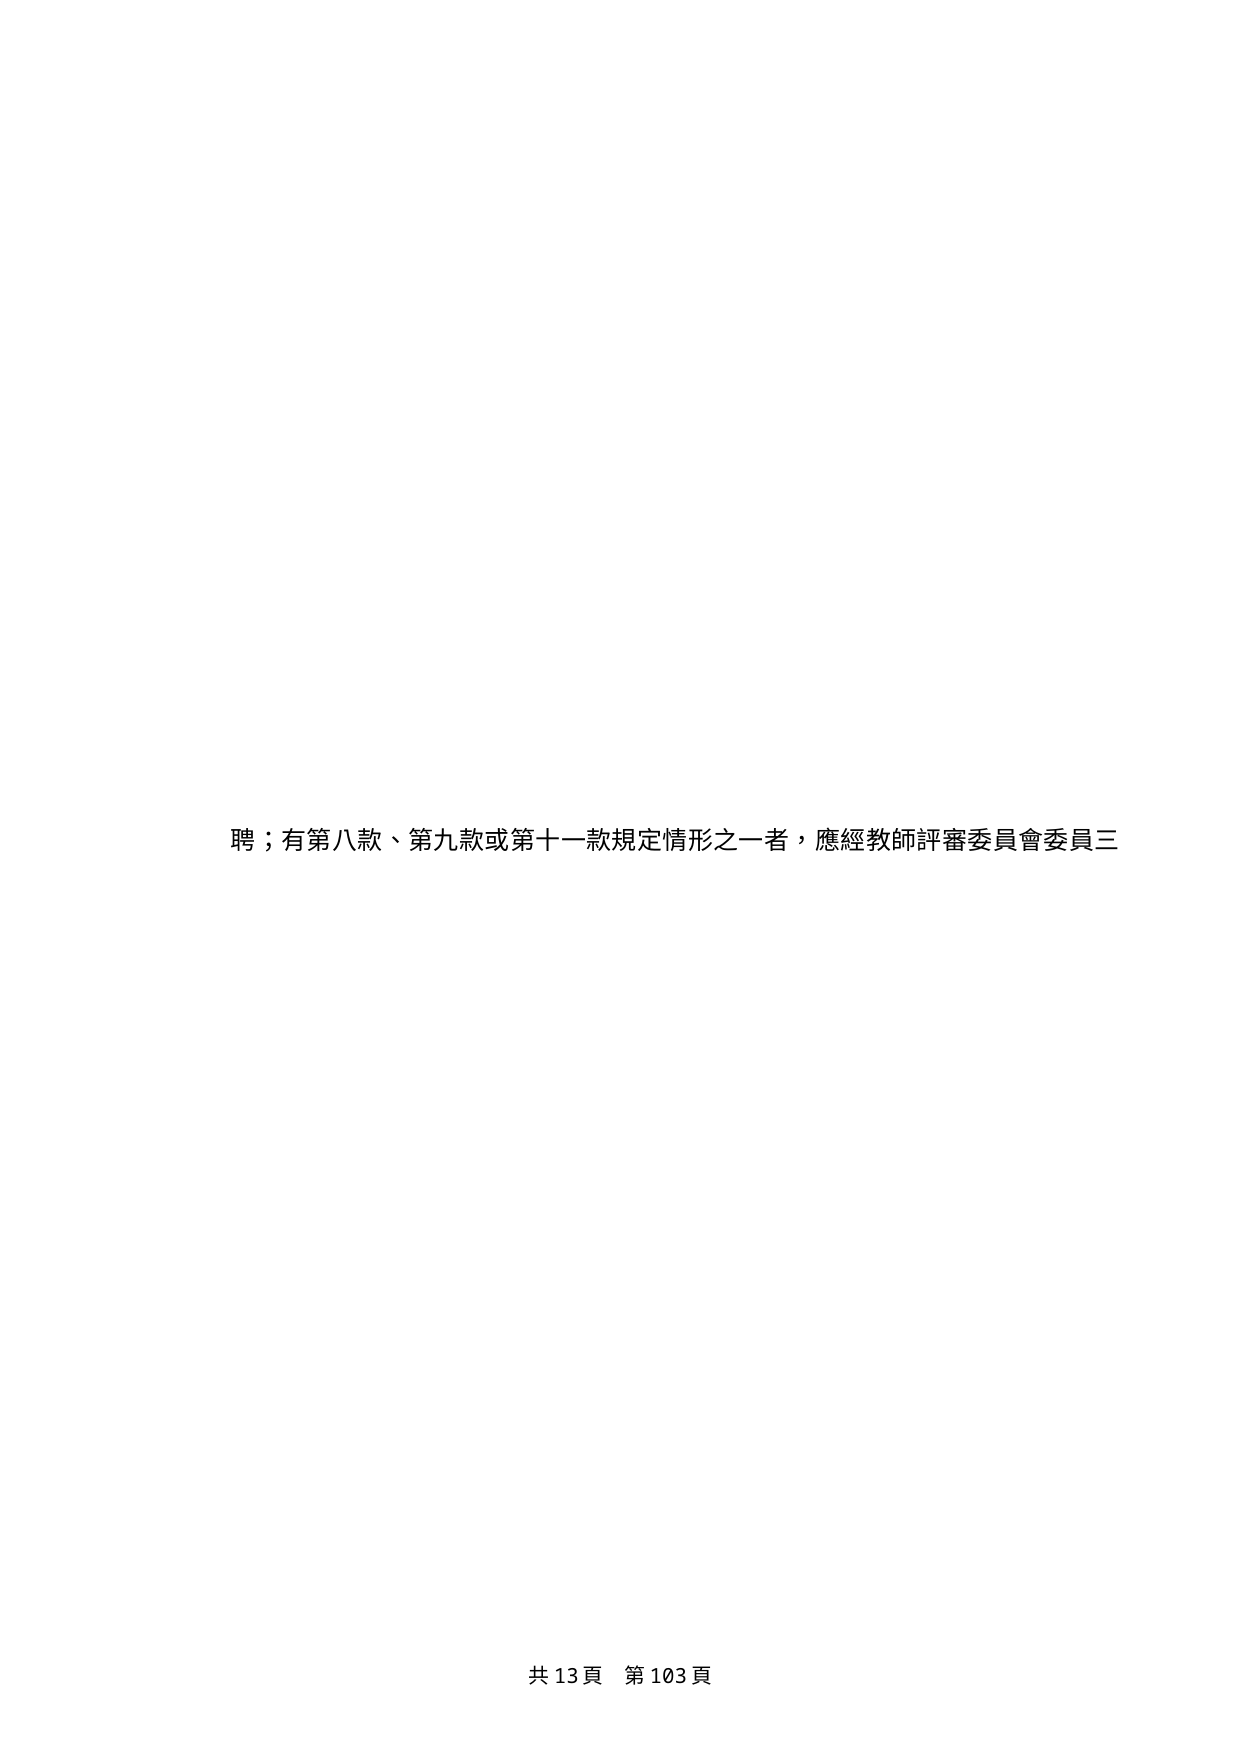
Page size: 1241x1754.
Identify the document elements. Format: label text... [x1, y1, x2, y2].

text 聘；有第八款、第九款或第十一款規定情形之一者，應經教師評審委員會委員三 [230, 797, 1122, 859]
